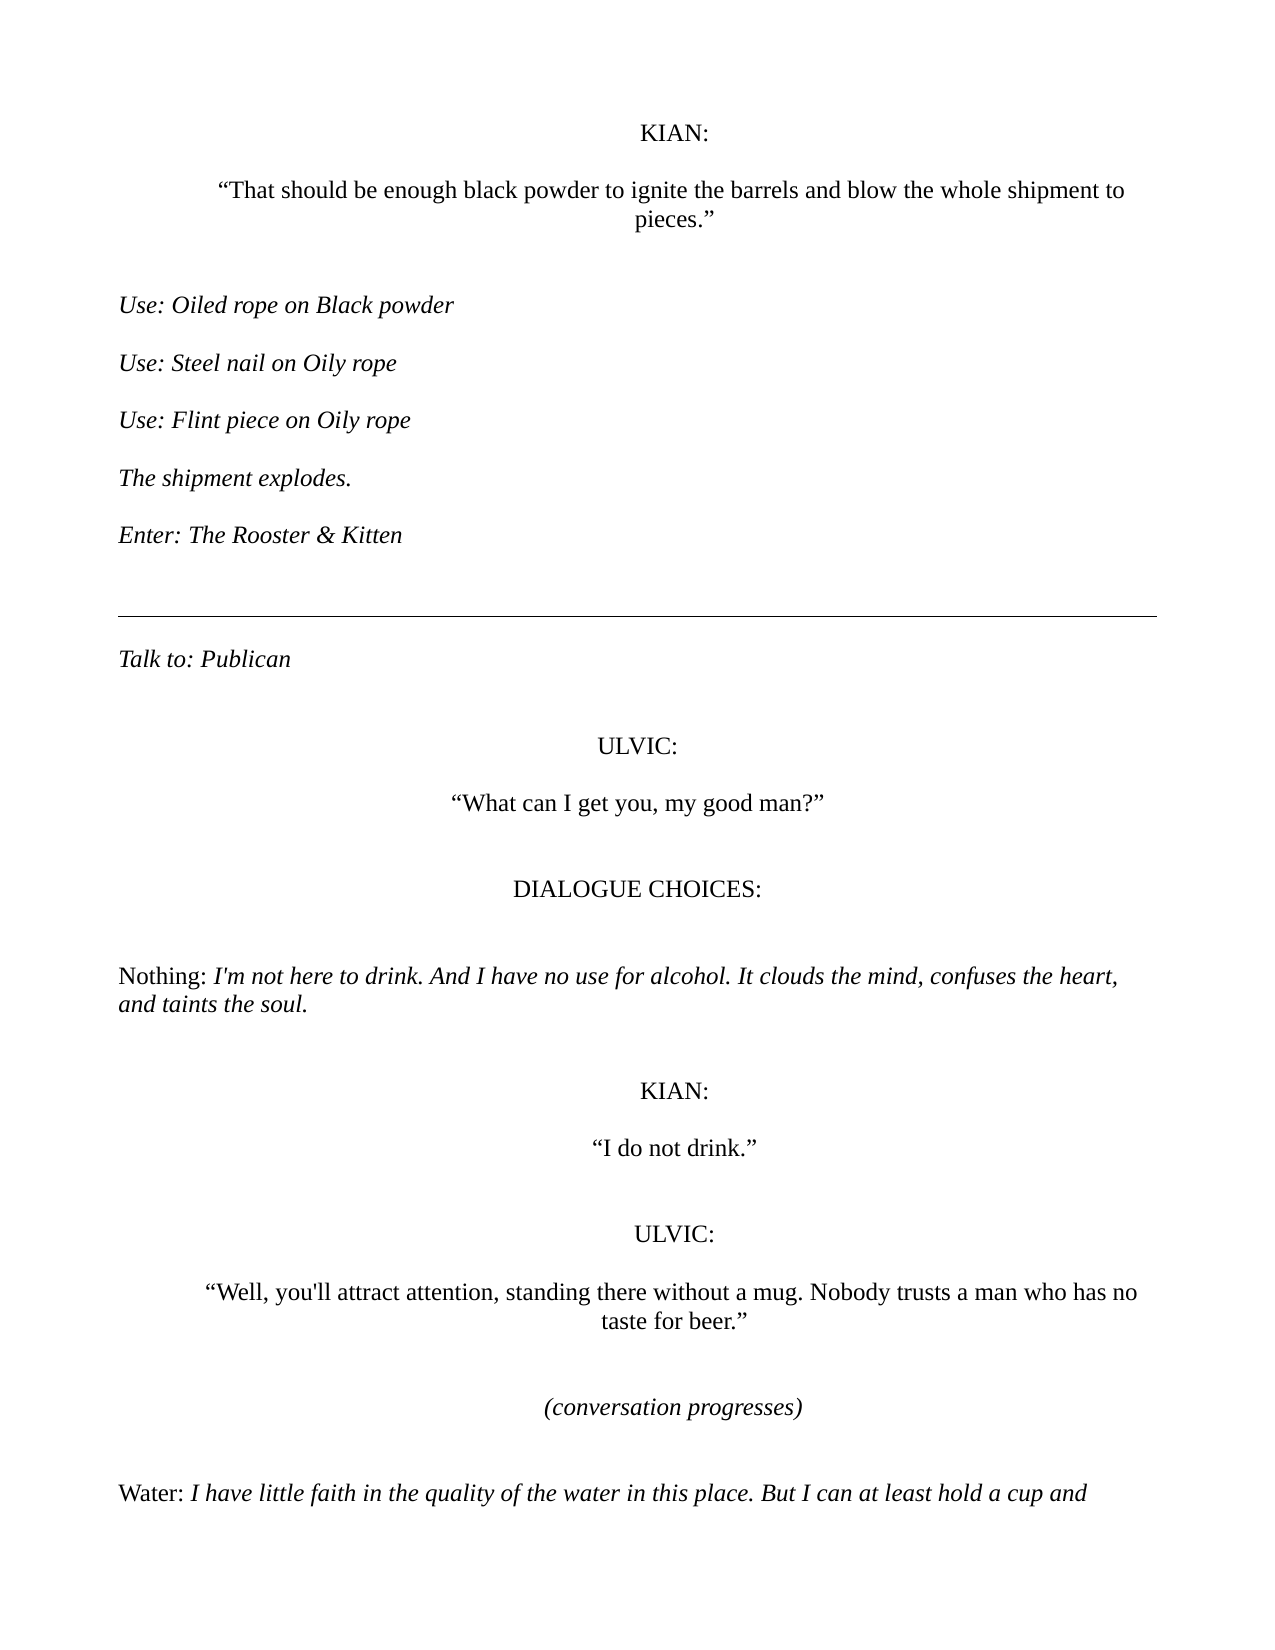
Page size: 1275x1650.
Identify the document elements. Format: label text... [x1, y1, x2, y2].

text KIAN: [118, 118, 1157, 147]
text DIALOGUE CHOICES: [118, 874, 1157, 903]
text (conversation progresses) [118, 1392, 1157, 1421]
text The shipment explodes. [118, 463, 1157, 492]
text ULVIC: [118, 1219, 1157, 1248]
text “I do not drink.” [118, 1133, 1157, 1162]
text KIAN: [118, 1076, 1157, 1104]
text Use: Flint piece on Oily rope [118, 406, 1157, 434]
text “What can I get you, my good man?” [118, 788, 1157, 817]
text Nothing: I'm not here to drink. And I have no use for alcohol. It clouds the mind, confuses the heart, and taints the soul. [118, 961, 1157, 1018]
text Water: I have little faith in the quality of the water in this place. But I can at least hold a cup and [118, 1478, 1157, 1507]
text Use: Oiled rope on Black powder [118, 291, 1157, 319]
text Use: Steel nail on Oily rope [118, 348, 1157, 377]
text “Well, you'll attract attention, standing there without a mug. Nobody trusts a man who has no taste for beer.” [118, 1277, 1157, 1334]
text ULVIC: [118, 731, 1157, 759]
text Enter: The Rooster & Kitten [118, 521, 1157, 549]
text “That should be enough black powder to ignite the barrels and blow the whole shipment to pieces.” [118, 176, 1157, 233]
text Talk to: Publican [118, 644, 1157, 673]
